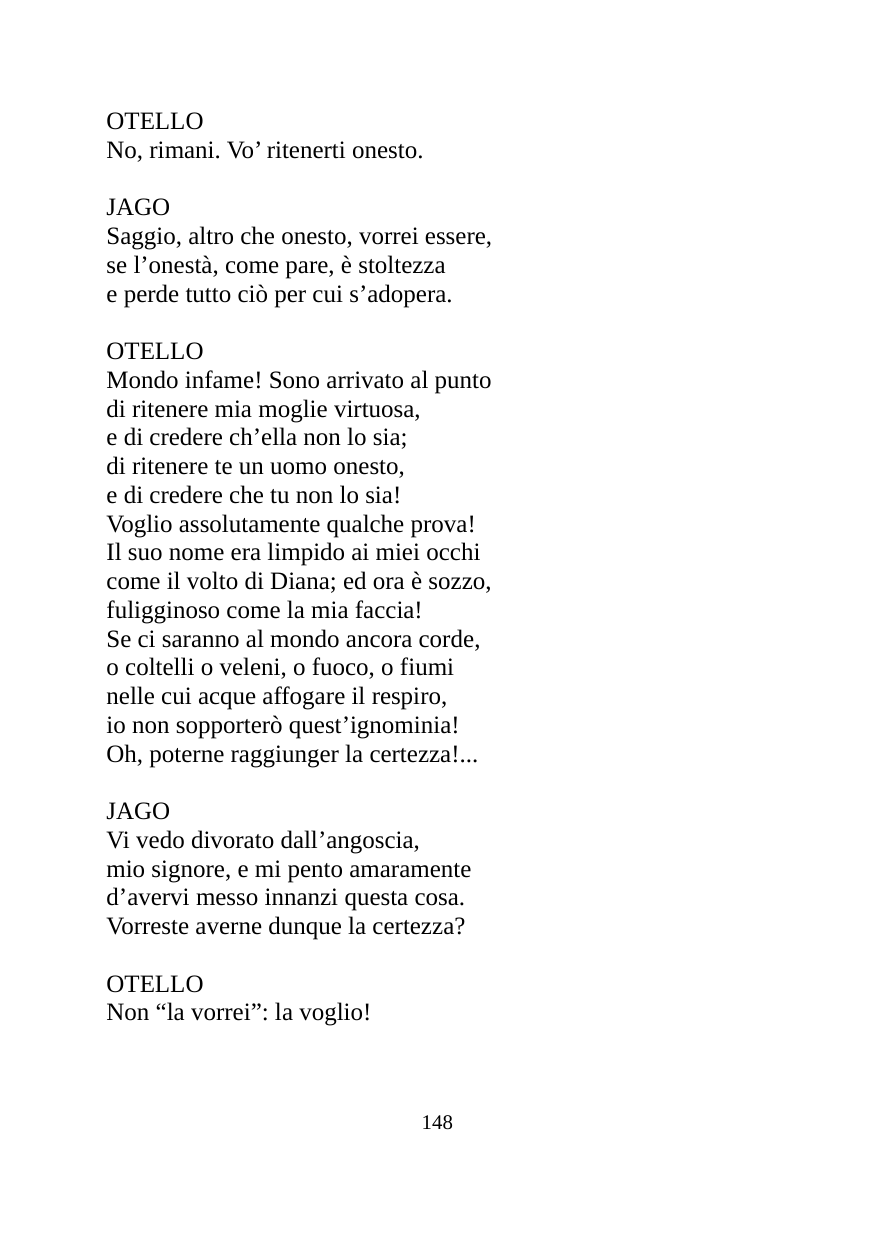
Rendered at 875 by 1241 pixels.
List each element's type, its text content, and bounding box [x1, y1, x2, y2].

text OTELLO No, rimani. Vo’ ritenerti onesto. [106, 106, 768, 164]
text di ritenere mia moglie virtuosa, [106, 394, 768, 422]
text Se ci saranno al mondo ancora corde, [106, 624, 768, 652]
text come il volto di Diana; ed ora è sozzo, [106, 566, 768, 595]
text OTELLO Mondo infame! Sono arrivato al punto [106, 336, 768, 394]
text e perde tutto ciò per cui s’adopera. [106, 279, 768, 307]
text io non sopporterò quest’ignominia! [106, 710, 768, 739]
text mio signore, e mi pento amaramente [106, 854, 768, 882]
text JAGO Saggio, altro che onesto, vorrei essere, [106, 192, 768, 250]
text d’avervi messo innanzi questa cosa. [106, 882, 768, 911]
text Voglio assolutamente qualche prova! [106, 509, 768, 537]
text OTELLO Non “la vorrei”: la voglio! [106, 969, 768, 1026]
text e di credere ch’ella non lo sia; [106, 422, 768, 451]
text se l’onestà, come pare, è stoltezza [106, 250, 768, 279]
text Oh, poterne raggiunger la certezza!... [106, 739, 768, 767]
text Vorreste averne dunque la certezza? [106, 911, 768, 940]
text di ritenere te un uomo onesto, [106, 451, 768, 480]
text fuligginoso come la mia faccia! [106, 595, 768, 624]
text o coltelli o veleni, o fuoco, o fiumi [106, 652, 768, 681]
text nelle cui acque affogare il respiro, [106, 681, 768, 710]
text Il suo nome era limpido ai miei occhi [106, 537, 768, 566]
text JAGO Vi vedo divorato dall’angoscia, [106, 796, 768, 854]
text e di credere che tu non lo sia! [106, 480, 768, 509]
